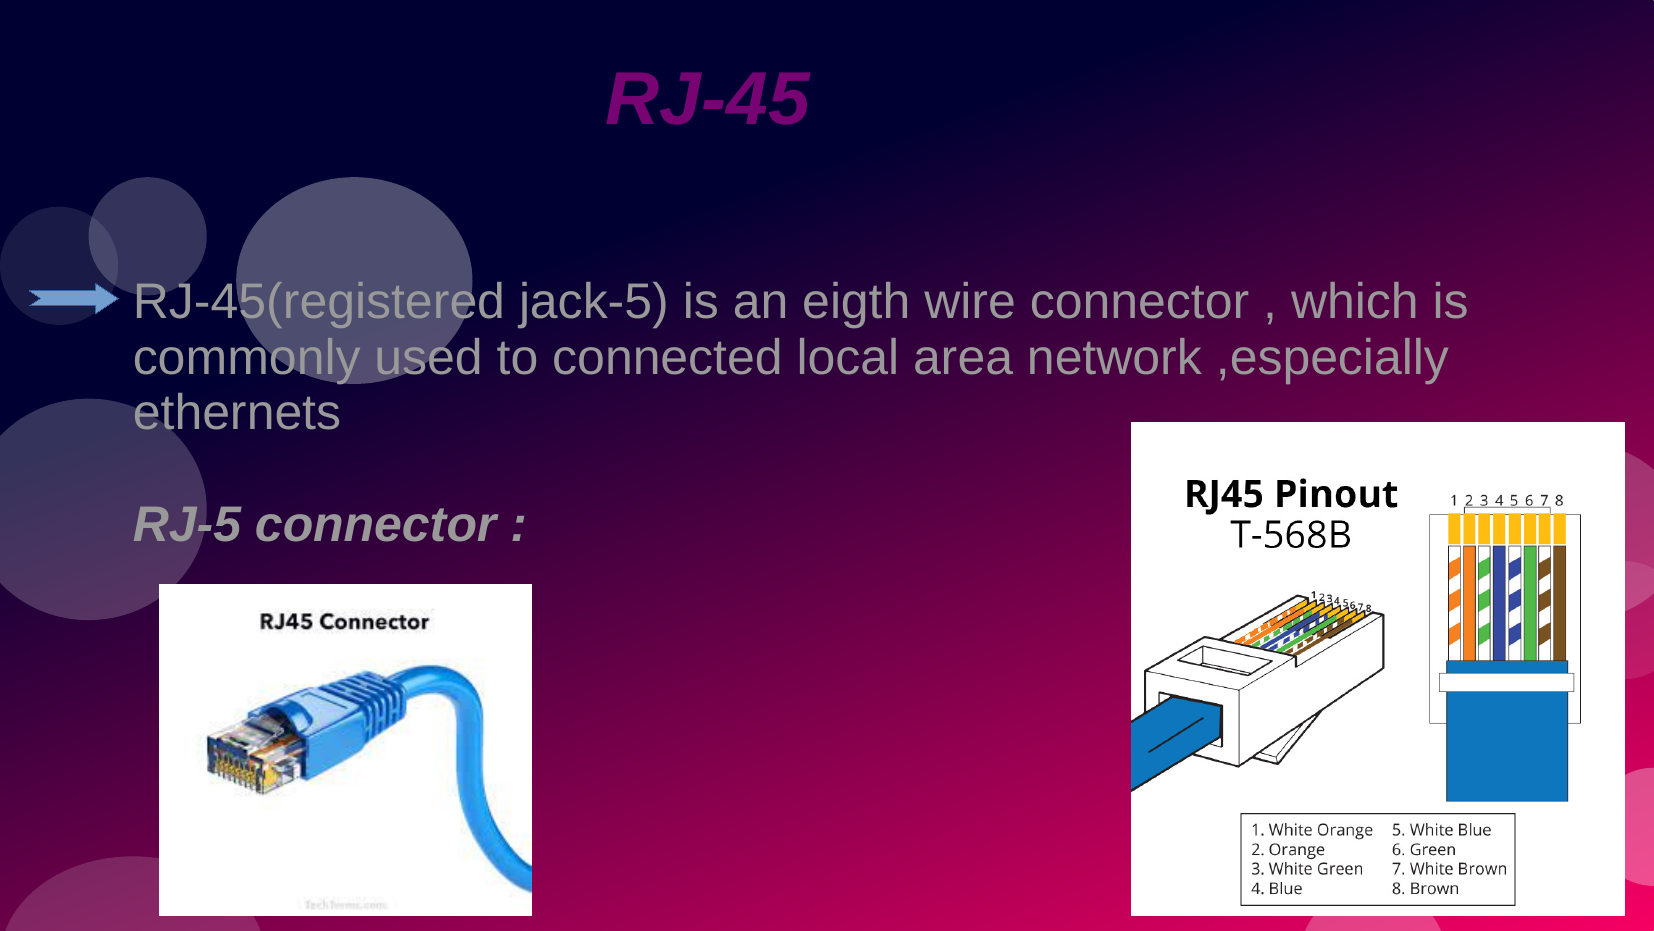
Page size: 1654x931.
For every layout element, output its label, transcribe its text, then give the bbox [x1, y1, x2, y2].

picture [1131, 422, 1625, 916]
picture [159, 584, 532, 916]
text_box RJ-45(registered jack-5) is an eigth wire connector , which is commonly used to connected local area network ,especially ethernets RJ-5 connector : [118, 265, 1625, 616]
text_box [29, 283, 119, 314]
text_box RJ-45 [590, 48, 1418, 148]
